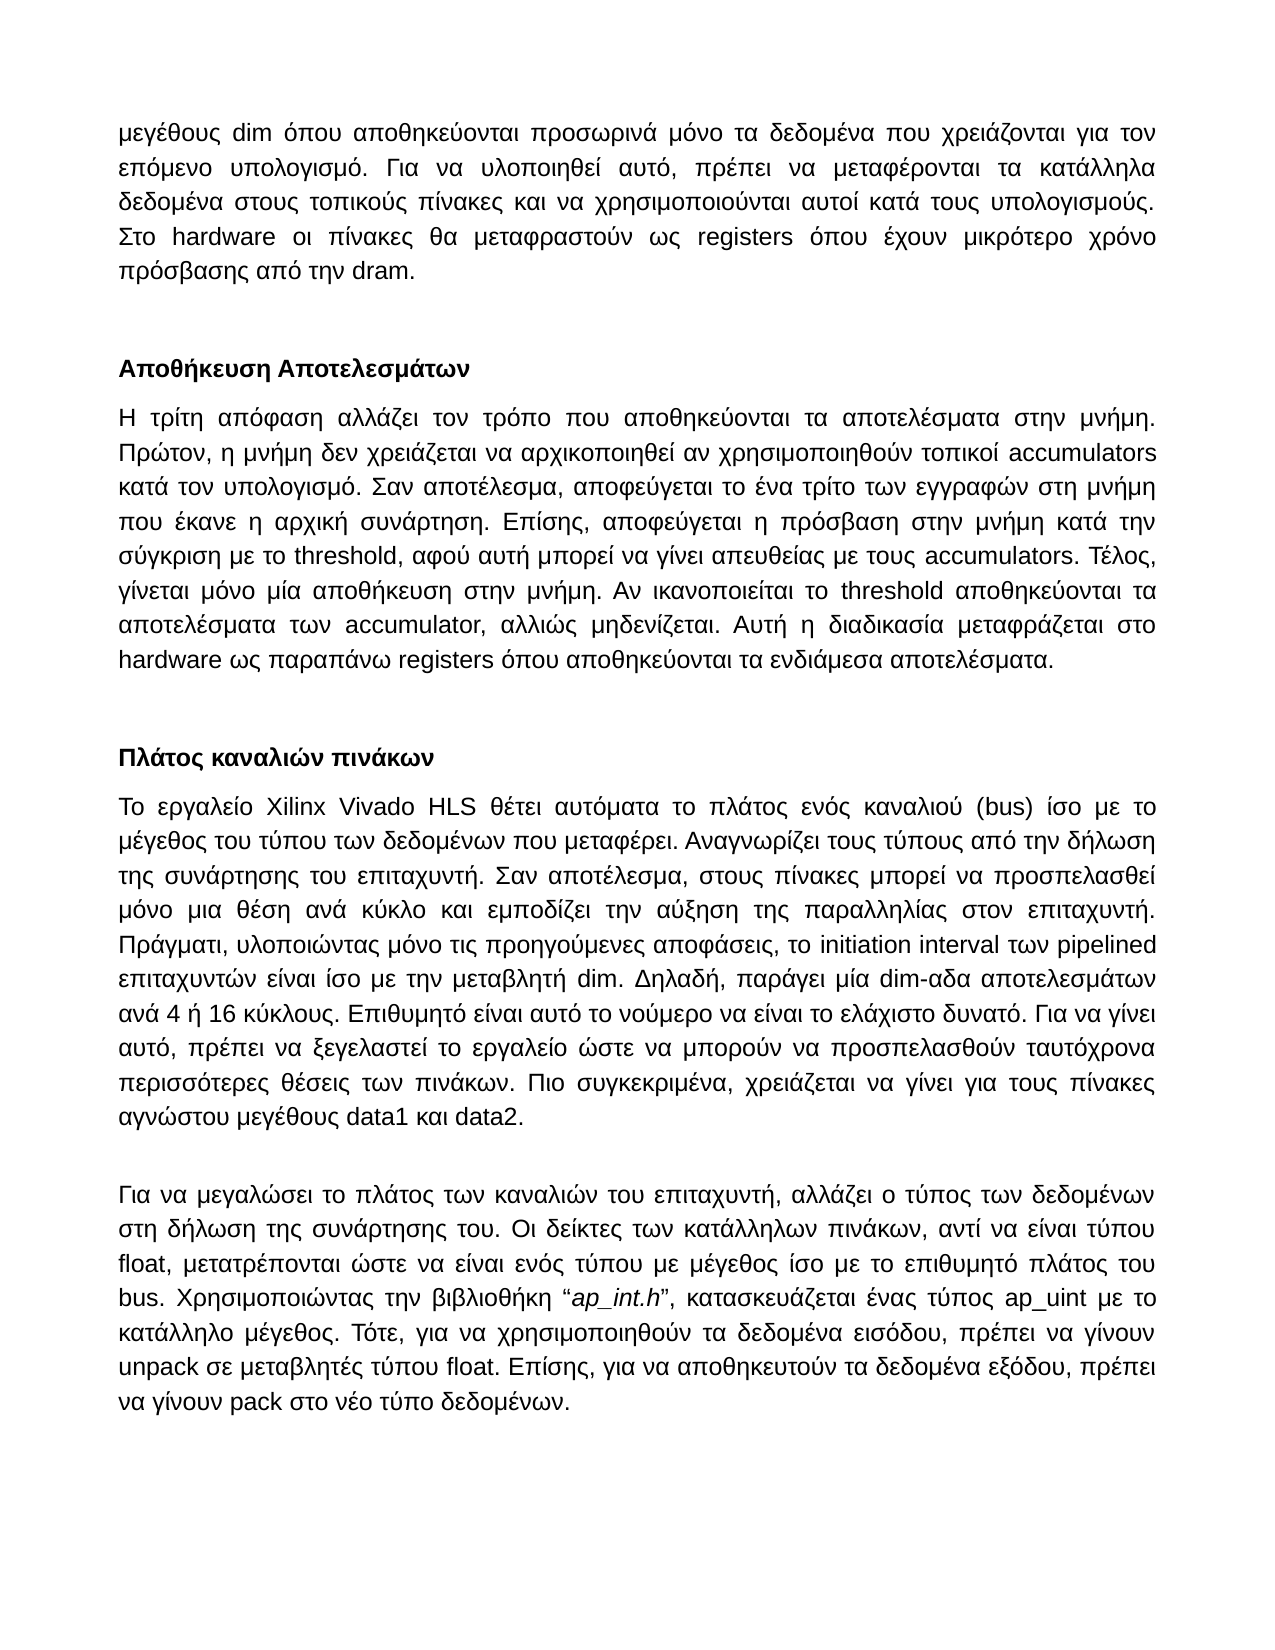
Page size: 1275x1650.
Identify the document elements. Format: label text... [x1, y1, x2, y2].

text μεγέθους dim όπου αποθηκεύονται προσωρινά μόνο τα δεδομένα που χρειάζονται για τον επόμενο υπολογισμό. Για να υλοποιηθεί αυτό, πρέπει να μεταφέρονται τα κατάλληλα δεδομένα στους τοπικούς πίνακες και να χρησιμοποιούνται αυτοί κατά τους υπολογισμούς. Στο hardware οι πίνακες θα μεταφραστούν ως registers όπου έχουν μικρότερο χρόνο πρόσβασης από την dram. [118, 118, 1157, 285]
text Για να μεγαλώσει το πλάτος των καναλιών του επιταχυντή, αλλάζει ο τύπος των δεδομένων στη δήλωση της συνάρτησης του. Οι δείκτες των κατάλληλων πινάκων, αντί να είναι τύπου float, μετατρέπονται ώστε να είναι ενός τύπου με μέγεθος ίσο με το επιθυμητό πλάτος του bus. Χρησιμοποιώντας την βιβλιοθήκη “ap_int.h”, κατασκευάζεται ένας τύπος ap_uint με το κατάλληλο μέγεθος. Τότε, για να χρησιμοποιηθούν τα δεδομένα εισόδου, πρέπει να γίνουν unpack σε μεταβλητές τύπου float. Επίσης, για να αποθηκευτούν τα δεδομένα εξόδου, πρέπει να γίνουν pack στο νέο τύπο δεδομένων. [118, 1180, 1157, 1416]
text Αποθήκευση Αποτελεσμάτων [118, 354, 1157, 383]
text Η τρίτη απόφαση αλλάζει τον τρόπο που αποθηκεύονται τα αποτελέσματα στην μνήμη. Πρώτον, η μνήμη δεν χρειάζεται να αρχικοποιηθεί αν χρησιμοποιηθούν τοπικοί accumulators κατά τον υπολογισμό. Σαν αποτέλεσμα, αποφεύγεται το ένα τρίτο των εγγραφών στη μνήμη που έκανε η αρχική συνάρτηση. Επίσης, αποφεύγεται η πρόσβαση στην μνήμη κατά την σύγκριση με το threshold, αφού αυτή μπορεί να γίνει απευθείας με τους accumulators. Τέλος, γίνεται μόνο μία αποθήκευση στην μνήμη. Αν ικανοποιείται το threshold αποθηκεύονται τα αποτελέσματα των accumulator, αλλιώς μηδενίζεται. Αυτή η διαδικασία μεταφράζεται στο hardware ως παραπάνω registers όπου αποθηκεύονται τα ενδιάμεσα αποτελέσματα. [118, 403, 1157, 673]
text Πλάτος καναλιών πινάκων [118, 743, 1157, 771]
text Το εργαλείο Xilinx Vivado HLS θέτει αυτόματα το πλάτος ενός καναλιού (bus) ίσο με το μέγεθος του τύπου των δεδομένων που μεταφέρει. Αναγνωρίζει τους τύπους από την δήλωση της συνάρτησης του επιταχυντή. Σαν αποτέλεσμα, στους πίνακες μπορεί να προσπελασθεί μόνο μια θέση ανά κύκλο και εμποδίζει την αύξηση της παραλληλίας στον επιταχυντή. Πράγματι, υλοποιώντας μόνο τις προηγούμενες αποφάσεις, το initiation interval των pipelined επιταχυντών είναι ίσο με την μεταβλητή dim. Δηλαδή, παράγει μία dim-αδα αποτελεσμάτων ανά 4 ή 16 κύκλους. Επιθυμητό είναι αυτό το νούμερο να είναι το ελάχιστο δυνατό. Για να γίνει αυτό, πρέπει να ξεγελαστεί το εργαλείο ώστε να μπορούν να προσπελασθούν ταυτόχρονα περισσότερες θέσεις των πινάκων. Πιο συγκεκριμένα, χρειάζεται να γίνει για τους πίνακες αγνώστου μεγέθους data1 και data2. [118, 792, 1157, 1131]
